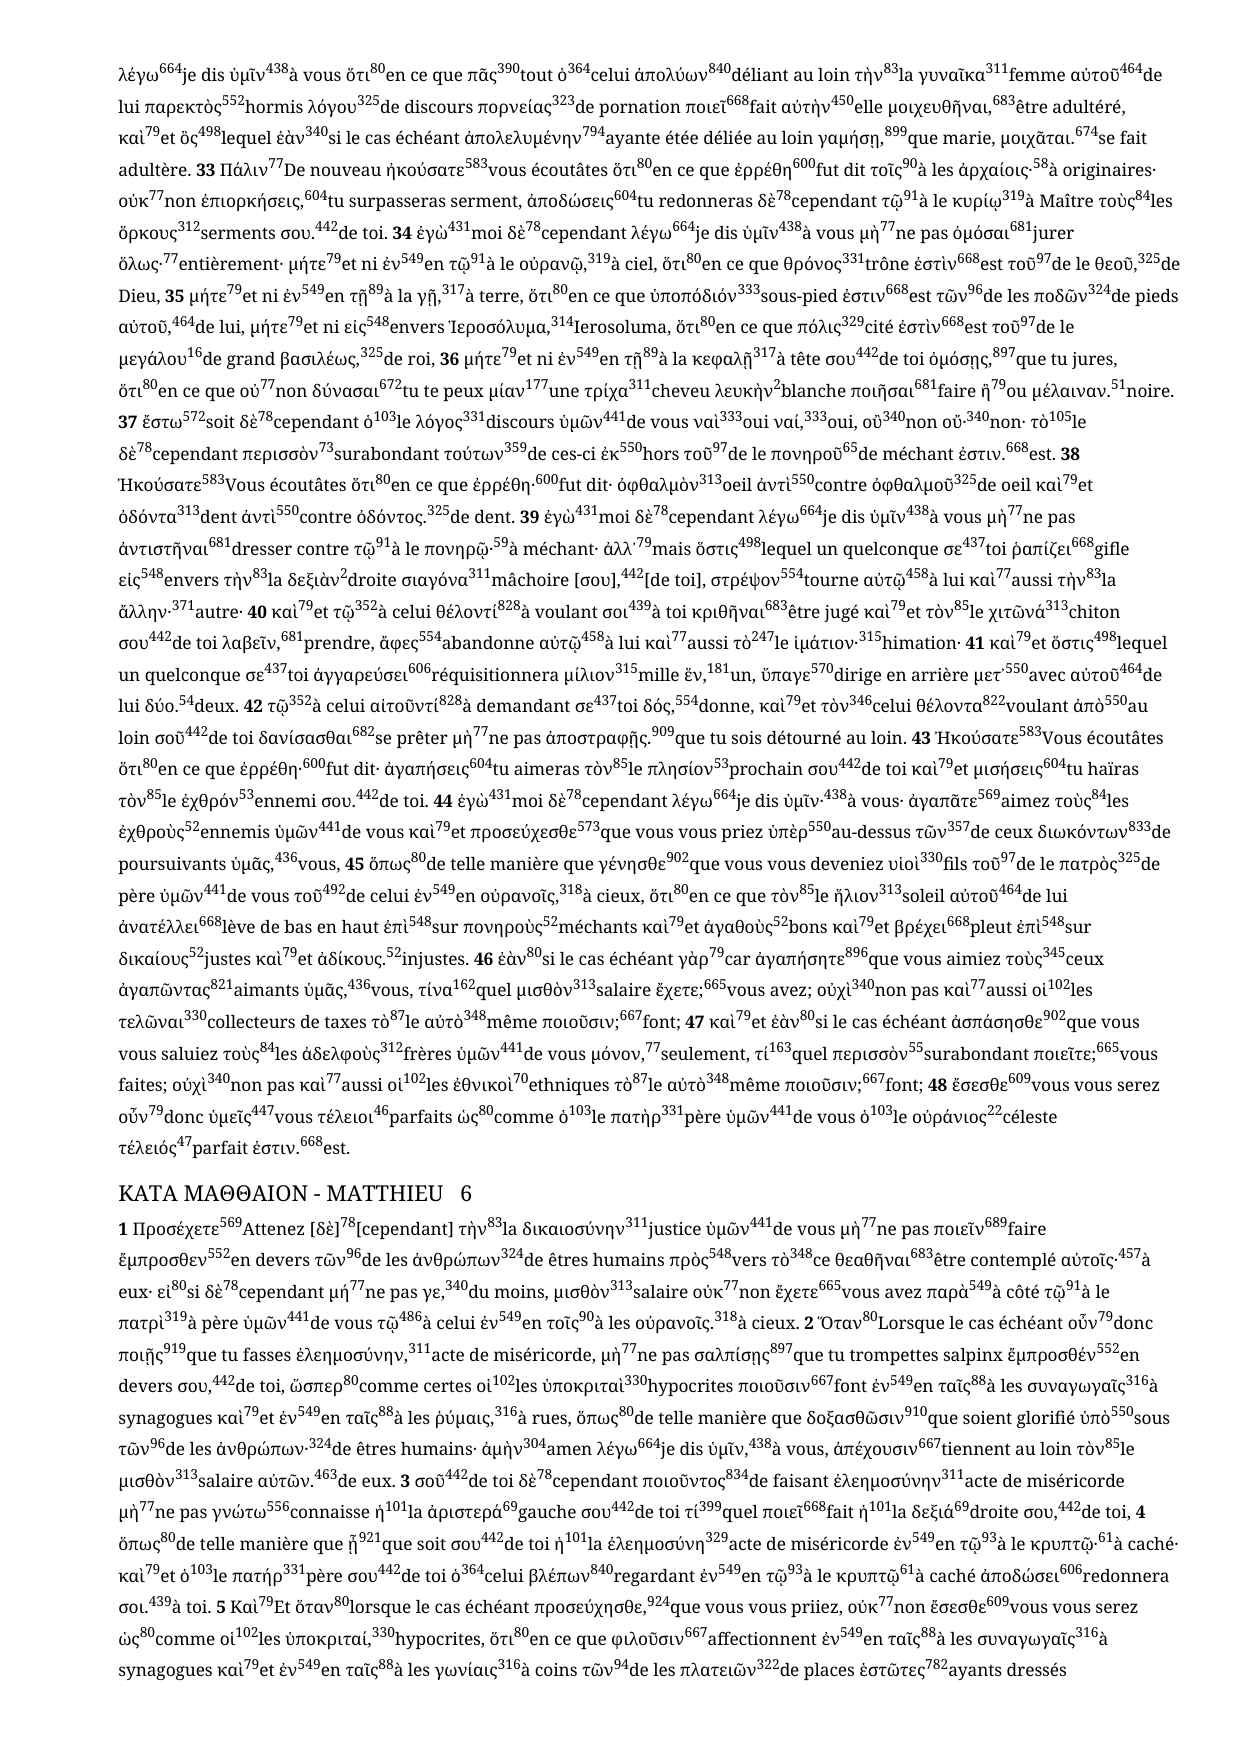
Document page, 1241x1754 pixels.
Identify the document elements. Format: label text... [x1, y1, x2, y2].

text 1 Προσέχετε569Attenez [δὲ]78[cependant] τὴν83la δικαιοσύνην311justice ὑμῶν441de vous μὴ77ne pas ποιεῖν689faire ἔμπροσθεν552en devers τῶν96de les ἀνθρώπων324de êtres humains πρὸς548vers τὸ348ce θεαθῆναι683être contemplé αὐτοῖς·457à eux· εἰ80si δὲ78cependant μή77ne pas γε,340du moins, μισθὸν313salaire οὐκ77non ἔχετε665vous avez παρὰ549à côté τῷ91à le πατρὶ319à père ὑμῶν441de vous τῷ486à celui ἐν549en τοῖς90à les οὐρανοῖς.318à cieux. 2 Ὅταν80Lorsque le cas échéant οὖν79donc ποιῇς919que tu fasses ἐλεημοσύνην,311acte de miséricorde, μὴ77ne pas σαλπίσῃς897que tu trompettes salpinx ἔμπροσθέν552en devers σου,442de toi, ὥσπερ80comme certes οἱ102les ὑποκριταὶ330hypocrites ποιοῦσιν667font ἐν549en ταῖς88à les συναγωγαῖς316à synagogues καὶ79et ἐν549en ταῖς88à les ῥύμαις,316à rues, ὅπως80de telle manière que δοξασθῶσιν910que soient glorifié ὑπὸ550sous τῶν96de les ἀνθρώπων·324de êtres humains· ἀμὴν304amen λέγω664je dis ὑμῖν,438à vous, ἀπέχουσιν667tiennent au loin τὸν85le μισθὸν313salaire αὐτῶν.463de eux. 3 σοῦ442de toi δὲ78cependant ποιοῦντος834de faisant ἐλεημοσύνην311acte de miséricorde μὴ77ne pas γνώτω556connaisse ἡ101la ἀριστερά69gauche σου442de toi τί399quel ποιεῖ668fait ἡ101la δεξιά69droite σου,442de toi, 4 ὅπως80de telle manière que ᾖ921que soit σου442de toi ἡ101la ἐλεημοσύνη329acte de miséricorde ἐν549en τῷ93à le κρυπτῷ·61à caché· καὶ79et ὁ103le πατήρ331père σου442de toi ὁ364celui βλέπων840regardant ἐν549en τῷ93à le κρυπτῷ61à caché ἀποδώσει606redonnera σοι.439à toi. 5 Καὶ79Et ὅταν80lorsque le cas échéant προσεύχησθε,924que vous vous priiez, οὐκ77non ἔσεσθε609vous vous serez ὡς80comme οἱ102les ὑποκριταί,330hypocrites, ὅτι80en ce que φιλοῦσιν667affectionnent ἐν549en ταῖς88à les συναγωγαῖς316à synagogues καὶ79et ἐν549en ταῖς88à les γωνίαις316à coins τῶν94de les πλατειῶν322de places ἑστῶτες782ayants dressés προσεύχεσθαι,690se prier, ὅπως80de telle manière que φανῶσιν910que soient apparu en lumière τοῖς90à les ἀνθρώποις·318à êtres humains· ἀμὴν304amen λέγω664je dis ὑμῖν,438à vous, ἀπέχουσιν667tiennent au loin τὸν85le μισθὸν313salaire αὐτῶν.463de eux. 6 σὺ448toi δὲ78cependant ὅταν80lorsque le cas échéant προσεύχῃ,925que tu te pries, εἴσελθε554viens à l'intérieur εἰς548envers τὸ87le ταμεῖόν315cellier σου442de toi καὶ79et κλείσας721ayant fermé à clef τὴν83la θύραν311porte σου442de toi πρόσευξαι558te prie τῷ91à le πατρί319à père σου442de toi τῷ486à celui ἐν549en τῷ93à le κρυπτῷ·61à caché· καὶ79et ὁ103le πατήρ331père σου442de toi ὁ364celui βλέπων840regardant ἐν549en τῷ93à le κρυπτῷ61à caché ἀποδώσει606redonnera σοι.439à toi. 7 Προσευχόμενοι866Se priants δὲ78cependant μὴ77ne pas βατταλογήσητε896que vous discouriez bègue ὥσπερ80comme certes οἱ102les ἐθνικοί,70ethniques, δοκοῦσιν667estiment γὰρ79car ὅτι80en ce que ἐν549en τῇ89à la πολυλογίᾳ317à grande discussion αὐτῶν463de eux εἰσακουσθήσονται.618seront écouté envers. 8 μὴ77ne pas οὖν79donc ὁμοιωθῆτε908que vous soyez rendu semblable αὐτοῖς·457à eux· οἶδεν642a su γὰρ79car ὁ103le πατὴρ331père ὑμῶν441de vous ὧν493de lesquels χρείαν311besoin ἔχετε665vous avez πρὸ550d'avant τοῦ360de ce ὑμᾶς436vous αἰτῆσαι681demander αὐτόν.452lui. 9 Οὕτως77Ainsi οὖν79donc προσεύχεσθε573que vous vous priez ὑμεῖς·447vous· Πάτερ337Père ἡμῶν423de nous ὁ364celui ἐν549en τοῖς90à les οὐρανοῖς·318à cieux· ἁγιασθήτω565soit sanctifié τὸ105le ὄνομά333nom σου·442de toi· 10 ἐλθέτω556vienne ἡ101la βασιλεία329royauté σου·442de toi· γενηθήτω565soit devenu τὸ105le θέλημά333volonté σου,442de toi, ὡς80comme ἐν549en οὐρανῷ319à ciel καὶ77aussi ἐπὶ550sur γῆς·323de terre· 11 τὸν85le ἄρτον313pain ἡμῶν423de nous τὸν85le ἐπιούσιον4supersubstantiel δὸς554donne ἡμῖν419à nous σήμερον·77aujourd'hui· 12 καὶ79et ἄφες554abandonne ἡμῖν419à nous τὰ86les ὀφειλήματα314débitations ἡμῶν,423de nous, ὡς80comme καὶ77aussi ἡμεῖς430nous ἀφήκαμεν581nous abandonnâmes τοῖς90à les ὀφειλέταις318à débiteurs ἡμῶν·423de nous· 13 καὶ79et μὴ79ne pas εἰσενέγκῃς897que tu importes ἡμᾶς416nous εἰς548envers πειρασμόν,313tentation, ἀλλὰ79mais ῥῦσαι558te délivre ἡμᾶς416nous ἀπὸ550au loin τοῦ99de le πονηροῦ.67de méchant. 14 Ἐὰν80Si le cas échéant γὰρ79car ἀφῆτε896que vous abandonniez τοῖς90à les ἀνθρώποις318à êtres humains τὰ86les παραπτώματα314chutes à côté αὐτῶν,463de eux, ἀφήσει606abandonnera καὶ77aussi ὑμῖν438à vous ὁ103le πατὴρ331père ὑμῶν441de vous ὁ103le οὐράνιος·22céleste· 15 ἐὰν80si le cas échéant δὲ78cependant μὴ77ne pas ἀφῆτε896que vous abandonniez τοῖς90à les ἀνθρώποις,318à êtres humains, οὐδὲ77non cependant ὁ103le πατὴρ331père ὑμῶν441de vous ἀφήσει606abandonnera τὰ86les παραπτώματα314chutes à côté ὑμῶν.441de vous. 16 Ὅταν80Lorsque le cas échéant δὲ78cependant νηστεύητε,918que vous jeûniez, μὴ77ne pas γίνεσθε573que vous vous devenez ὡς80comme οἱ102les ὑποκριταὶ330hypocrites σκυθρωποί,21airs maussades, ἀφανίζουσιν667font disparaître γὰρ79car τὰ86les πρόσωπα314faces αὐτῶν463de eux ὅπως80de telle manière que φανῶσιν910que soient apparu en lumière τοῖς90à les ἀνθρώποις318à êtres humains νηστεύοντες·839jeûnants· ἀμὴν304amen λέγω664je dis ὑμῖν,438à vous, ἀπέχουσιν667tiennent au loin τὸν85le μισθὸν313salaire αὐτῶν.463de eux. 17 σὺ448toi δὲ78cependant νηστεύων840jeûnant ἄλειψαί558te huile σου442de toi τὴν83la κεφαλὴν311tête καὶ79et τὸ87le πρόσωπόν315face σου442de toi νίψαι,558te lave, 18 ὅπως80de telle manière que μὴ79ne pas φανῇς909que tu sois apparu en lumière τοῖς90à les ἀνθρώποις318à êtres humains νηστεύων840jeûnant ἀλλὰ79mais τῷ91à le πατρί319à père σου442de toi τῷ486à celui ἐν549en τῷ93à le κρυφαίῳ·61à secret· καὶ79et ὁ103le πατήρ331père σου442de toi ὁ364celui βλέπων840regardant ἐν549en τῷ93à le κρυφαίῳ61à secret ἀποδώσει606redonnera σοι.439à toi. 19 Μὴ77Ne pas θησαυρίζετε569thésaurisez ὑμῖν438à vous θησαυροὺς312trésors ἐπὶ550sur τῆς95de la γῆς,323de terre, ὅπου77là où σὴς331mite καὶ79et βρῶσις329consommation ἀφανίζει668fait disparaître καὶ79et ὅπου77là où κλέπται330voleurs διορύσσουσιν667creusent au travers καὶ79et κλέπτουσιν·667volent· 20 θησαυρίζετε569thésaurisez δὲ78cependant ὑμῖν438à vous θησαυροὺς312trésors ἐν549en οὐρανῷ,319à ciel, ὅπου77là où οὔτε79ni σὴς331mite οὔτε79ni βρῶσις329consommation ἀφανίζει668fait disparaître καὶ79et ὅπου77là où κλέπται330voleurs οὐ77non διορύσσουσιν667creusent au travers οὐδὲ79non cependant κλέπτουσιν·667volent· 21 ὅπου80là où γάρ79car ἐστιν668est ὁ103le θησαυρός331trésor σου,442de toi, ἐκεῖ77là ἔσται612se sera καὶ77aussi ἡ101la καρδία329coeur σου.442de toi. 22 Ὁ103Le λύχνος331chandelle τοῦ99de le σώματός327de corps ἐστιν668est ὁ103le ὀφθαλμός.331oeil. ἐὰν80si le cas échéant οὖν79donc ᾖ921que soit ὁ103le ὀφθαλμός331oeil σου442de toi ἁπλοῦς,47simple, ὅλον289tout entier τὸ105le σῶμά333corps σου442de toi φωτεινὸν49lumineux ἔσται·612se sera· 23 ἐὰν80si le cas échéant δὲ78cependant ὁ103le ὀφθαλμός331oeil σου442de toi πονηρὸς47méchant ᾖ,921que soit, ὅλον289tout entier τὸ105le σῶμά333corps σου442de toi σκοτεινὸν49ténébreux ἔσται.612se sera. εἰ80si οὖν79donc τὸ105le φῶς333lumière τὸ366ce ἐν549en σοὶ439à toi σκότος333ténèbre ἐστίν,668est, τὸ105le σκότος333ténèbre πόσον.175combien grand?. 24 Οὐδεὶς390Aucun δύναται674se peut δυσὶ184à deux κυρίοις318à Maîtres δουλεύειν·689être esclave· ἢ79ou γὰρ79car τὸν85le ἕνα53un μισήσει606haïra καὶ79et τὸν85le ἕτερον373autre-différent ἀγαπήσει,606aimera, ἢ79ou ἑνὸς65de un ἀνθέξεται612se tiendra contre καὶ79et τοῦ97de le ἑτέρου384de autre-différent καταφρονήσει.606méprisera. οὐ77non δύνασθε671vous vous pouvez θεῷ319à Dieu δουλεύειν689être esclave καὶ79et μαμωνᾷ.319à mamonas. 25 Διὰ548Par le fait de τοῦτο348ce-ci λέγω664je dis ὑμῖν·438à vous· μὴ77ne pas μεριμνᾶτε569inquiétez τῇ89à la ψυχῇ317à âme ὑμῶν441de vous τί399quel φάγητε896que vous mangiez [ἢ79[ou τί399quel πίητε],896que vous buviez], μηδὲ79ni cependant τῷ93à le σώματι321à corps ὑμῶν441de vous τί399quel ἐνδύσησθε.902que vous vous habilliez. οὐχὶ340non pas ἡ101la ψυχὴ329âme πλεῖόν49plus nombreusement ἐστιν668est τῆς95de la τροφῆς323de nourriture καὶ79et τὸ105le σῶμα333corps τοῦ99de le ἐνδύματος;327de vêtement; 26 ἐμβλέψατε553entrez regard εἰς548envers τὰ86les πετεινὰ314volatiles τοῦ97de le οὐρανοῦ325de ciel ὅτι80en ce que οὐ77non σπείρουσιν667sèment οὐδὲ79non cependant θερίζουσιν667moissonnent οὐδὲ79non cependant συνάγουσιν667mènent ensemble εἰς548envers ἀποθήκας,310granges, καὶ79et ὁ103le πατὴρ331père ὑμῶν441de vous ὁ103le οὐράνιος22céleste τρέφει668nourrit αὐτά·453eux· οὐχ340non ὑμεῖς447vous μᾶλλον77davantage διαφέρετε665vous différez αὐτῶν;465de eux; 27 τίς410quel δὲ78cependant ἐξ550hors ὑμῶν441de vous μεριμνῶν840inquiétant δύναται674se peut προσθεῖναι681apposer ἐπὶ548sur τὴν83la ἡλικίαν311âge αὐτοῦ464de lui πῆχυν313coudée ἕνα;179un; 28 Καὶ79Et περὶ550autour ἐνδύματος327de vêtement τί399quel μεριμνᾶτε;665vous inquiétez; καταμάθετε553apprenez de haut en bas τὰ86les κρίνα314lis τοῦ97de le ἀγροῦ325de champ πῶς77comment? αὐξάνουσιν·667croissent· οὐ77non κοπιῶσιν667peinent οὐδὲ79non cependant νήθουσιν·667filent· 29 λέγω664je dis δὲ78cependant ὑμῖν438à vous ὅτι80en ce que οὐδὲ77non cependant Σολομὼν331Solomon ἐν549en πάσῃ273à toute τῇ89à la δόξῃ317à gloire αὐτοῦ464de lui περιεβάλετο592se entoura ὡς80comme ἓν73un τούτων.359de ces-ci. 30 εἰ80si δὲ78cependant τὸν85le χόρτον313herbe τοῦ97de le ἀγροῦ325de champ σήμερον77aujourd'hui ὄντα822étant καὶ79et αὔριον77demain εἰς548envers κλίβανον313four βαλλόμενον875étant jeté ὁ103le θεὸς331Dieu οὕτως77ainsi ἀμφιέννυσιν,668revêt autour, οὐ340non πολλῷ380à nombreux μᾶλλον77davantage ὑμᾶς,436vous, ὀλιγόπιστοι;75de petites croyances; 31 Μὴ77Ne pas οὖν79donc μεριμνήσητε896que vous inquiétiez λέγοντες·839disants· τί399quel φάγωμεν;894que nous mangions; ἤ·79ou· τί399quel πίωμεν;894que nous buvions; ἤ·79ou· τί399quel περιβαλώμεθα;900que nous nous entourions; 32 πάντα270tous γὰρ79car ταῦτα347ces-ci τὰ104les ἔθνη332ethnies ἐπιζητοῦσιν·667cherchent davantage· οἶδεν642a su γὰρ79car ὁ103le πατὴρ331père ὑμῶν441de vous ὁ103le οὐράνιος22céleste ὅτι80en ce que χρῄζετε665vous avez besoin τούτων359de ces-ci ἁπάντων.282de en totalités. 33 ζητεῖτε569cherchez δὲ78cependant πρῶτον77premièrement τὴν83la βασιλείαν311royauté [τοῦ97[de le θεοῦ]325de Dieu] καὶ79et τὴν83la δικαιοσύνην311justice αὐτοῦ,464de lui, καὶ79et ταῦτα365ces-ci πάντα288tous προστεθήσεται619sera apposé ὑμῖν.438à vous. 34 Μὴ77Ne pas οὖν79donc μεριμνήσητε896que vous inquiétiez εἰς548envers τὴν83la αὔριον,77demain, ἡ101la γὰρ79car αὔριον77demain μεριμνήσει606inquiétera ἑαυτῆς·535de elle-même· ἀρκετὸν49suffisant τῇ89à la ἡμέρᾳ317à journée ἡ101la κακία329malice αὐτῆς.462de elle. [118, 1212, 1181, 1682]
text 1 Ἰδὼν721Ayant vu δὲ78cependant τοὺς84les ὄχλους312foules ἀνέβη586monta εἰς548envers τὸ87le ὄρος,315montagne, καὶ79et καθίσαντος716de ayant assis αὐτοῦ464de lui προσῆλθαν585vinrent vers αὐτῷ458à lui οἱ102les μαθηταὶ330disciples αὐτοῦ·464de lui· 2 καὶ79et ἀνοίξας721ayant ouvert τὸ87le στόμα315bouche αὐτοῦ464de lui ἐδίδασκεν625enseignait αὐτοὺς451eux λέγων·840disant· 3 Μακάριοι46Bienheureux οἱ102les πτωχοὶ70pauvres τῷ93à le πνεύματι,321à souffle, ὅτι80en ce que αὐτῶν463de eux ἐστιν668est ἡ101la βασιλεία329royauté τῶν96de les οὐρανῶν.324de cieux. 4 μακάριοι46bienheureux οἱ363ceux πενθοῦντες,839endeuillants, ὅτι80en ce que αὐτοὶ468eux παρακληθήσονται.618seront appelé à côté. 5 μακάριοι46bienheureux οἱ102les πραεῖς,70doux, ὅτι80en ce que αὐτοὶ468eux κληρονομήσουσιν605hériteront τὴν83la γῆν.311terre. 6 μακάριοι46bienheureux οἱ363ceux πεινῶντες839ayants faim καὶ79et διψῶντες839ayants soif τὴν83la δικαιοσύνην,311justice, ὅτι80en ce que αὐτοὶ468eux χορτασθήσονται.618seront fourragé. 7 μακάριοι46bienheureux οἱ102les ἐλεήμονες,70miséricordieux, ὅτι80en ce que αὐτοὶ468eux ἐλεηθήσονται.618seront fait miséricorde. 8 μακάριοι46bienheureux οἱ102les καθαροὶ70purs τῇ89à la καρδίᾳ,317à coeur, ὅτι80en ce que αὐτοὶ468eux τὸν85le θεὸν313Dieu ὄψονται.611se verront. 9 μακάριοι46bienheureux οἱ102les εἰρηνοποιοί,70faiseurs de paix, ὅτι80en ce que αὐτοὶ468eux υἱοὶ330fils θεοῦ325de Dieu κληθήσονται.618seront appelé. 10 μακάριοι46bienheureux οἱ363ceux δεδιωγμένοι812ayants étés poursuivis ἕνεκεν552à cause δικαιοσύνης,323de justice, ὅτι80en ce que αὐτῶν463de eux ἐστιν668est ἡ101la βασιλεία329royauté τῶν96de les οὐρανῶν.324de cieux. 11 μακάριοί46bienheureux ἐστε665vous êtes ὅταν80lorsque le cas échéant ὀνειδίσωσιν898que réprouvent ὑμᾶς436vous καὶ79et διώξωσιν898que poursuivent καὶ79et εἴπωσιν898que disent πᾶν271tout πονηρὸν55méchant καθ᾽550contre ὑμῶν441de vous [ψευδόμενοι]866[se mentants] ἕνεκεν552à cause ἐμοῦ.424de moi. 12 χαίρετε569soyez de joie καὶ79et ἀγαλλιᾶσθε,573que vous vous exultez, ὅτι80en ce que ὁ103le μισθὸς331salaire ὑμῶν441de vous πολὺς390nombreux ἐν549en τοῖς90à les οὐρανοῖς·318à cieux· οὕτως77ainsi γὰρ79car ἐδίωξαν585poursuivirent τοὺς84les προφήτας312prophètes τοὺς345ceux πρὸ550d'avant ὑμῶν.441de vous. 13 Ὑμεῖς447Vous ἐστε665vous êtes τὸ105le ἅλας333sel τῆς95de la γῆς·323de terre· ἐὰν80si le cas échéant δὲ78cependant τὸ105le ἅλας333sel μωρανθῇ,911que soit rendu fou, ἐν549en τίνι402à quel ἁλισθήσεται;619sera salé; εἰς548envers οὐδὲν375aucun ἰσχύει668a la ténacité ἔτι77encore εἰ551si μὴ77ne pas βληθὲν762ayant été jeté ἔξω77au-dehors καταπατεῖσθαι692être piétiné de haut en bas ὑπὸ550sous τῶν96de les ἀνθρώπων.324de êtres humains. 14 Ὑμεῖς447Vous ἐστε665vous êtes τὸ105le φῶς333lumière τοῦ97de le κόσμου.325de monde. οὐ77non δύναται674se peut πόλις329cité κρυβῆναι683être caché ἐπάνω552sur le haut ὄρους327de montagne κειμένη·865se couchante· 15 οὐδὲ79non cependant καίουσιν667allument λύχνον313chandelle καὶ79et τιθέασιν667posent αὐτὸν452lui ὑπὸ548sous τὸν85le μόδιον313muid ἀλλ᾽79mais ἐπὶ548sur τὴν83la λυχνίαν,311chandelier, καὶ79et λάμπει668brille πᾶσιν274à tous τοῖς351à ceux ἐν549en τῇ89à la οἰκίᾳ.317à maison d'habitation. 16 οὕτως77ainsi λαμψάτω556brille τὸ105le φῶς333lumière ὑμῶν441de vous ἔμπροσθεν552en devers τῶν96de les ἀνθρώπων,324de êtres humains, ὅπως80de telle manière que ἴδωσιν898que voient ὑμῶν441de vous τὰ86les καλὰ5beaux ἔργα314travaux καὶ79et δοξάσωσιν898que glorifient τὸν85le πατέρα313père ὑμῶν441de vous τὸν346celui ἐν549en τοῖς90à les οὐρανοῖς.318à cieux. 17 Μὴ77Ne pas νομίσητε896que vous fassiez loi ὅτι80en ce que ἦλθον582je vins καταλῦσαι681délier vers le bas τὸν85le νόμον313loi ἢ79ou τοὺς84les προφήτας·312prophètes· οὐκ77non ἦλθον582je vins καταλῦσαι681délier vers le bas ἀλλὰ79mais πληρῶσαι.681faire plénitude. 18 ἀμὴν304amen γὰρ79car λέγω664je dis ὑμῖν·438à vous· ἕως80jusqu'à ce que ἂν340le cas échéant παρέλθῃ899que passe à côté ὁ103le οὐρανὸς331ciel καὶ79et ἡ101la γῆ,329terre, ἰῶτα333iota ἓν199un ἢ79ou μία195une κεραία329pointe οὐ77non μὴ77ne pas παρέλθῃ899que passe à côté ἀπὸ550au loin τοῦ97de le νόμου,325de loi, ἕως80jusqu'à ce que ἂν340le cas échéant πάντα391tous γένηται.905que se devienne. 19 ὃς498lequel ἐὰν340si le cas échéant οὖν79donc λύσῃ899que délie μίαν51une τῶν94de les ἐντολῶν322de commandements τούτων147de celles-ci τῶν94de les ἐλαχίστων13de moindres καὶ79et διδάξῃ899que enseigne οὕτως77ainsi τοὺς84les ἀνθρώπους,312êtres humains, ἐλάχιστος47moindre κληθήσεται619sera appelé ἐν549en τῇ89à la βασιλείᾳ317à royauté τῶν96de les οὐρανῶν·324de cieux· ὃς498lequel δ᾽78cependant ἂν340le cas échéant ποιήσῃ899que fasse καὶ79et διδάξῃ,899que enseigne, οὗτος364celui-ci μέγας47grand κληθήσεται619sera appelé ἐν549en τῇ89à la βασιλείᾳ317à royauté τῶν96de les οὐρανῶν.324de cieux. 20 Λέγω664Je dis γὰρ79car ὑμῖν438à vous ὅτι80en ce que ἐὰν80si le cas échéant μὴ77ne pas περισσεύσῃ899que surabonde ὑμῶν441de vous ἡ101la δικαιοσύνη329justice πλεῖον55plus nombreusement τῶν96de les γραμματέων324de lettrés καὶ79et Φαρισαίων,324de Pharisiens, οὐ77non μὴ77ne pas εἰσέλθητε896que vous veniez à l'intérieur εἰς548envers τὴν83la βασιλείαν311royauté τῶν96de les οὐρανῶν.324de cieux. 21 Ἠκούσατε583Vous écoutâtes ὅτι80en ce que ἐρρέθη600fut dit τοῖς90à les ἀρχαίοις·58à originaires· οὐ77non φονεύσεις·604tu meurtriras· ὃς498lequel δ᾽78cependant ἂν340le cas échéant φονεύσῃ,899que meurtrisse, ἔνοχος47tenu au-dedans ἔσται612se sera τῇ89à la κρίσει.317à jugement. 22 ἐγὼ431moi δὲ78cependant λέγω664je dis ὑμῖν438à vous ὅτι80en ce que πᾶς390tout ὁ364celui ὀργιζόμενος891étant mis en colère τῷ91à le ἀδελφῷ319à frère αὐτοῦ464de lui ἔνοχος47tenu au-dedans ἔσται612se sera τῇ89à la κρίσει·317à jugement· ὃς498lequel δ᾽78cependant ἂν340le cas échéant εἴπῃ899que dise τῷ91à le ἀδελφῷ319à frère αὐτοῦ·464de lui· ῥακά,341Raka, ἔνοχος47tenu au-dedans ἔσται612se sera τῷ93à le συνεδρίῳ·321à sanhédrin· ὃς498lequel δ᾽78cependant ἂν340le cas échéant εἴπῃ·899que dise· μωρέ,76fou, ἔνοχος47tenu au-dedans ἔσται612se sera εἰς548envers τὴν83la γέενναν311géhenne τοῦ99de le πυρός.327de feu. 23 Ἐὰν80Si le cas échéant οὖν79donc προσφέρῃς919que tu apportes τὸ87le δῶρόν315don σου442de toi ἐπὶ548sur τὸ87le θυσιαστήριον315autel des sacrifices κἀκεῖ77et là μνησθῇς909que tu sois mémorisé ὅτι80en ce que ὁ103le ἀδελφός331frère σου442de toi ἔχει668a τι375un quelconque κατὰ550contre σοῦ,442de toi, 24 ἄφες554abandonne ἐκεῖ77là τὸ87le δῶρόν315don σου442de toi ἔμπροσθεν552en devers τοῦ99de le θυσιαστηρίου327de autel des sacrifices καὶ79et ὕπαγε570dirige en arrière πρῶτον77premièrement διαλλάγηθι563sois échangé au-travers τῷ91à le ἀδελφῷ319à frère σου,442de toi, καὶ79et τότε77alors ἐλθὼν721ayant venu πρόσφερε570apporte τὸ87le δῶρόν315don σου.442de toi. 25 Ἴσθι570Sois εὐνοῶν840intelligeant bien τῷ91à le ἀντιδίκῳ319à adversaire σου442de toi ταχύ,77promptement, ἕως552jusqu'à ce que ὅτου492de lequel un quelconque εἶ666tu es μετ᾽550avec αὐτοῦ464de lui ἐν549en τῇ89à la ὁδῷ,317à chemin, μήποτέ80de peur que σε437toi παραδῷ899que livre ὁ103le ἀντίδικος331adversaire τῷ91à le κριτῇ319à juge καὶ79et ὁ103le κριτὴς331juge τῷ91à le ὑπηρέτῃ319à ministre καὶ79et εἰς548envers φυλακὴν311gardiennage βληθήσῃ·617tu seras jeté· 26 ἀμὴν304amen λέγω664je dis σοι,439à toi, οὐ77non μὴ77ne pas ἐξέλθῃς897que tu sortes ἐκεῖθεν,77de là, ἕως80jusqu'à ce que ἂν340le cas échéant ἀποδῷς897que tu redonnes τὸν85le ἔσχατον202dernier κοδράντην.313quadrant. 27 Ἠκούσατε583Vous écoutâtes ὅτι80en ce que ἐρρέθη·600fut dit· οὐ77non μοιχεύσεις.604tu adultéreras. 28 ἐγὼ431moi δὲ78cependant λέγω664je dis ὑμῖν438à vous ὅτι80en ce que πᾶς390tout ὁ364celui βλέπων840regardant γυναῖκα311femme πρὸς548vers τὸ348ce ἐπιθυμῆσαι681désirer en fureur αὐτὴν450elle ἤδη77déjà ἐμοίχευσεν586adultéra αὐτὴν450elle ἐν549en τῇ89à la καρδίᾳ317à coeur αὐτοῦ.464de lui. 29 Εἰ80Si δὲ78cependant ὁ103le ὀφθαλμός331oeil σου442de toi ὁ103le δεξιὸς22droit σκανδαλίζει668scandalise σε,437toi, ἔξελε554extrais αὐτὸν452lui καὶ79et βάλε554jette ἀπὸ550au loin σοῦ·442de toi· συμφέρει668est opportun γάρ79car σοι439à toi ἵνα80afin que ἀπόληται905que se perde au loin ἓν73un τῶν98de les μελῶν326de membres σου442de toi καὶ79et μὴ77ne pas ὅλον289tout entier τὸ105le σῶμά333corps σου442de toi βληθῇ911que soit jeté εἰς548envers γέενναν.311géhenne. 30 καὶ79et εἰ80si ἡ101la δεξιά69droite σου442de toi χεὶρ329main σκανδαλίζει668scandalise σε,437toi, ἔκκοψον554coupe à l'excès αὐτὴν450elle καὶ79et βάλε554jette ἀπὸ550au loin σοῦ·442de toi· συμφέρει668est opportun γάρ79car σοι439à toi ἵνα80afin que ἀπόληται905que se perde au loin ἓν73un τῶν98de les μελῶν326de membres σου442de toi καὶ79et μὴ77ne pas ὅλον289tout entier τὸ105le σῶμά333corps σου442de toi εἰς548envers γέενναν311géhenne ἀπέλθῃ.899que éloigne. 31 Ἐρρέθη600Fut dit δέ·78cependant· ὃς498lequel ἂν340le cas échéant ἀπολύσῃ899que délie au loin τὴν83la γυναῖκα311femme αὐτοῦ,464de lui, δότω556donne αὐτῇ456à elle ἀποστάσιον.315objet d'apostasie. 32 ἐγὼ431moi δὲ78cependant λέγω664je dis ὑμῖν438à vous ὅτι80en ce que πᾶς390tout ὁ364celui ἀπολύων840déliant au loin τὴν83la γυναῖκα311femme αὐτοῦ464de lui παρεκτὸς552hormis λόγου325de discours πορνείας323de pornation ποιεῖ668fait αὐτὴν450elle μοιχευθῆναι,683être adultéré, καὶ79et ὃς498lequel ἐὰν340si le cas échéant ἀπολελυμένην794ayante étée déliée au loin γαμήσῃ,899que marie, μοιχᾶται.674se fait adultère. 33 Πάλιν77De nouveau ἠκούσατε583vous écoutâtes ὅτι80en ce que ἐρρέθη600fut dit τοῖς90à les ἀρχαίοις·58à originaires· οὐκ77non ἐπιορκήσεις,604tu surpasseras serment, ἀποδώσεις604tu redonneras δὲ78cependant τῷ91à le κυρίῳ319à Maître τοὺς84les ὅρκους312serments σου.442de toi. 34 ἐγὼ431moi δὲ78cependant λέγω664je dis ὑμῖν438à vous μὴ77ne pas ὀμόσαι681jurer ὅλως·77entièrement· μήτε79et ni ἐν549en τῷ91à le οὐρανῷ,319à ciel, ὅτι80en ce que θρόνος331trône ἐστὶν668est τοῦ97de le θεοῦ,325de Dieu, 35 μήτε79et ni ἐν549en τῇ89à la γῇ,317à terre, ὅτι80en ce que ὑποπόδιόν333sous-pied ἐστιν668est τῶν96de les ποδῶν324de pieds αὐτοῦ,464de lui, μήτε79et ni εἰς548envers Ἱεροσόλυμα,314Ierosoluma, ὅτι80en ce que πόλις329cité ἐστὶν668est τοῦ97de le μεγάλου16de grand βασιλέως,325de roi, 36 μήτε79et ni ἐν549en τῇ89à la κεφαλῇ317à tête σου442de toi ὀμόσῃς,897que tu jures, ὅτι80en ce que οὐ77non δύνασαι672tu te peux μίαν177une τρίχα311cheveu λευκὴν2blanche ποιῆσαι681faire ἢ79ou μέλαιναν.51noire. 37 ἔστω572soit δὲ78cependant ὁ103le λόγος331discours ὑμῶν441de vous ναὶ333oui ναί,333oui, οὒ340non οὔ·340non· τὸ105le δὲ78cependant περισσὸν73surabondant τούτων359de ces-ci ἐκ550hors τοῦ97de le πονηροῦ65de méchant ἐστιν.668est. 38 Ἠκούσατε583Vous écoutâtes ὅτι80en ce que ἐρρέθη·600fut dit· ὀφθαλμὸν313oeil ἀντὶ550contre ὀφθαλμοῦ325de oeil καὶ79et ὀδόντα313dent ἀντὶ550contre ὀδόντος.325de dent. 39 ἐγὼ431moi δὲ78cependant λέγω664je dis ὑμῖν438à vous μὴ77ne pas ἀντιστῆναι681dresser contre τῷ91à le πονηρῷ·59à méchant· ἀλλ᾽79mais ὅστις498lequel un quelconque σε437toi ῥαπίζει668gifle εἰς548envers τὴν83la δεξιὰν2droite σιαγόνα311mâchoire [σου],442[de toi], στρέψον554tourne αὐτῷ458à lui καὶ77aussi τὴν83la ἄλλην·371autre· 40 καὶ79et τῷ352à celui θέλοντί828à voulant σοι439à toi κριθῆναι683être jugé καὶ79et τὸν85le χιτῶνά313chiton σου442de toi λαβεῖν,681prendre, ἄφες554abandonne αὐτῷ458à lui καὶ77aussi τὸ247le ἱμάτιον·315himation· 41 καὶ79et ὅστις498lequel un quelconque σε437toi ἀγγαρεύσει606réquisitionnera μίλιον315mille ἕν,181un, ὕπαγε570dirige en arrière μετ᾽550avec αὐτοῦ464de lui δύο.54deux. 42 τῷ352à celui αἰτοῦντί828à demandant σε437toi δός,554donne, καὶ79et τὸν346celui θέλοντα822voulant ἀπὸ550au loin σοῦ442de toi δανίσασθαι682se prêter μὴ77ne pas ἀποστραφῇς.909que tu sois détourné au loin. 43 Ἠκούσατε583Vous écoutâtes ὅτι80en ce que ἐρρέθη·600fut dit· ἀγαπήσεις604tu aimeras τὸν85le πλησίον53prochain σου442de toi καὶ79et μισήσεις604tu haïras τὸν85le ἐχθρόν53ennemi σου.442de toi. 44 ἐγὼ431moi δὲ78cependant λέγω664je dis ὑμῖν·438à vous· ἀγαπᾶτε569aimez τοὺς84les ἐχθροὺς52ennemis ὑμῶν441de vous καὶ79et προσεύχεσθε573que vous vous priez ὑπὲρ550au-dessus τῶν357de ceux διωκόντων833de poursuivants ὑμᾶς,436vous, 45 ὅπως80de telle manière que γένησθε902que vous vous deveniez υἱοὶ330fils τοῦ97de le πατρὸς325de père ὑμῶν441de vous τοῦ492de celui ἐν549en οὐρανοῖς,318à cieux, ὅτι80en ce que τὸν85le ἥλιον313soleil αὐτοῦ464de lui ἀνατέλλει668lève de bas en haut ἐπὶ548sur πονηροὺς52méchants καὶ79et ἀγαθοὺς52bons καὶ79et βρέχει668pleut ἐπὶ548sur δικαίους52justes καὶ79et ἀδίκους.52injustes. 46 ἐὰν80si le cas échéant γὰρ79car ἀγαπήσητε896que vous aimiez τοὺς345ceux ἀγαπῶντας821aimants ὑμᾶς,436vous, τίνα162quel μισθὸν313salaire ἔχετε;665vous avez; οὐχὶ340non pas καὶ77aussi οἱ102les τελῶναι330collecteurs de taxes τὸ87le αὐτὸ348même ποιοῦσιν;667font; 47 καὶ79et ἐὰν80si le cas échéant ἀσπάσησθε902que vous vous saluiez τοὺς84les ἀδελφοὺς312frères ὑμῶν441de vous μόνον,77seulement, τί163quel περισσὸν55surabondant ποιεῖτε;665vous faites; οὐχὶ340non pas καὶ77aussi οἱ102les ἐθνικοὶ70ethniques τὸ87le αὐτὸ348même ποιοῦσιν;667font; 48 ἔσεσθε609vous vous serez οὖν79donc ὑμεῖς447vous τέλειοι46parfaits ὡς80comme ὁ103le πατὴρ331père ὑμῶν441de vous ὁ103le οὐράνιος22céleste τέλειός47parfait ἐστιν.668est. [118, 59, 1181, 1160]
text ΚΑΤΑ ΜΑΘΘΑΙΟΝ - MATTHIEU 6 [118, 1178, 1181, 1208]
